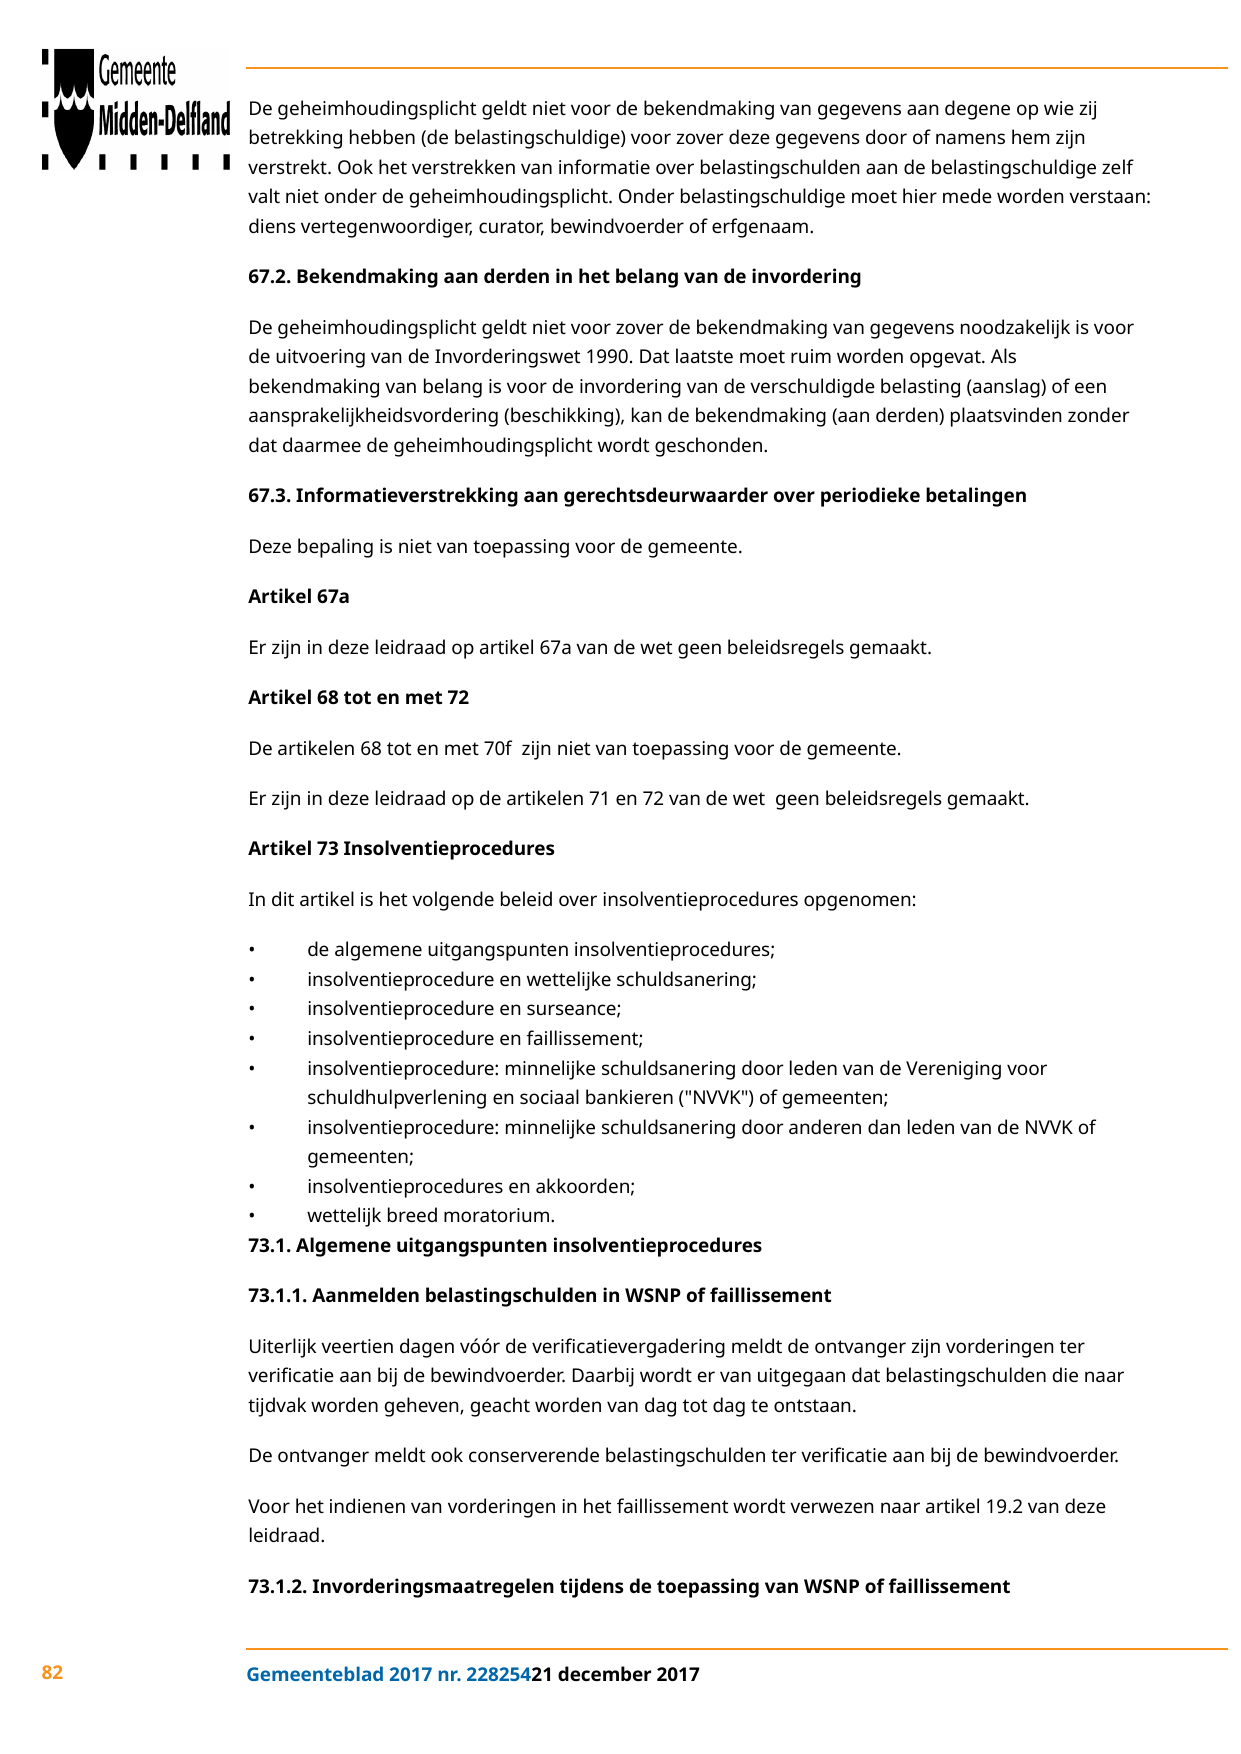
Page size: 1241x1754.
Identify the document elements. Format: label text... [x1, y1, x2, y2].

text De artikelen 68 tot en met 70f zijn niet van toepassing voor de gemeente. [248, 735, 1152, 761]
list insolventieprocedure: minnelijke schuldsanering door anderen dan leden van de NVVK of gemeenten; [248, 1114, 1152, 1169]
text Artikel 67a [248, 583, 1152, 609]
text 67.2. Bekendmaking aan derden in het belang van de invordering [248, 263, 1152, 289]
list de algemene uitgangspunten insolventieprocedures; [248, 936, 1152, 962]
text 73.1. Algemene uitgangspunten insolventieprocedures [248, 1232, 1152, 1258]
text Voor het indienen van vorderingen in het faillissement wordt verwezen naar artikel 19.2 van deze leidraad. [248, 1493, 1152, 1548]
text Deze bepaling is niet van toepassing voor de gemeente. [248, 533, 1152, 559]
text Er zijn in deze leidraad op artikel 67a van de wet geen beleidsregels gemaakt. [248, 634, 1152, 660]
text De geheimhoudingsplicht geldt niet voor zover de bekendmaking van gegevens noodzakelijk is voor de uitvoering van de Invorderingswet 1990. Dat laatste moet ruim worden opgevat. Als bekendmaking van belang is voor de invordering van de verschuldigde belasting (aanslag) of een aansprakelijkheidsvordering (beschikking), kan de bekendmaking (aan derden) plaatsvinden zonder dat daarmee de geheimhoudingsplicht wordt geschonden. [248, 314, 1152, 458]
text 73.1.2. Invorderingsmaatregelen tijdens de toepassing van WSNP of faillissement [248, 1573, 1152, 1599]
text In dit artikel is het volgende beleid over insolventieprocedures opgenomen: [248, 886, 1152, 912]
text Artikel 73 Insolventieprocedures [248, 836, 1152, 861]
list insolventieprocedure en wettelijke schuldsanering; [248, 966, 1152, 992]
picture [41, 47, 231, 172]
text Uiterlijk veertien dagen vóór de verificatievergadering meldt de ontvanger zijn vorderingen ter verificatie aan bij de bewindvoerder. Daarbij wordt er van uitgegaan dat belastingschulden die naar tijdvak worden geheven, geacht worden van dag tot dag te ontstaan. [248, 1333, 1152, 1418]
text 67.3. Informatieverstrekking aan gerechtsdeurwaarder over periodieke betalingen [248, 483, 1152, 508]
list insolventieprocedure: minnelijke schuldsanering door leden van de Vereniging voor schuldhulpverlening en sociaal bankieren ("NVVK") of gemeenten; [248, 1055, 1152, 1110]
list insolventieprocedure en faillissement; [248, 1025, 1152, 1051]
list wettelijk breed moratorium. [248, 1203, 1152, 1228]
list insolventieprocedure en surseance; [248, 996, 1152, 1021]
text De ontvanger meldt ook conserverende belastingschulden ter verificatie aan bij de bewindvoerder. [248, 1443, 1152, 1468]
list insolventieprocedures en akkoorden; [248, 1173, 1152, 1199]
text Artikel 68 tot en met 72 [248, 684, 1152, 710]
text Er zijn in deze leidraad op de artikelen 71 en 72 van de wet geen beleidsregels gemaakt. [248, 785, 1152, 811]
text 73.1.1. Aanmelden belastingschulden in WSNP of faillissement [248, 1283, 1152, 1308]
text De geheimhoudingsplicht geldt niet voor de bekendmaking van gegevens aan degene op wie zij betrekking hebben (de belastingschuldige) voor zover deze gegevens door of namens hem zijn verstrekt. Ook het verstrekken van informatie over belastingschulden aan de belastingschuldige zelf valt niet onder de geheimhoudingsplicht. Onder belastingschuldige moet hier mede worden verstaan: diens vertegenwoordiger, curator, bewindvoerder of erfgenaam. [248, 95, 1152, 239]
